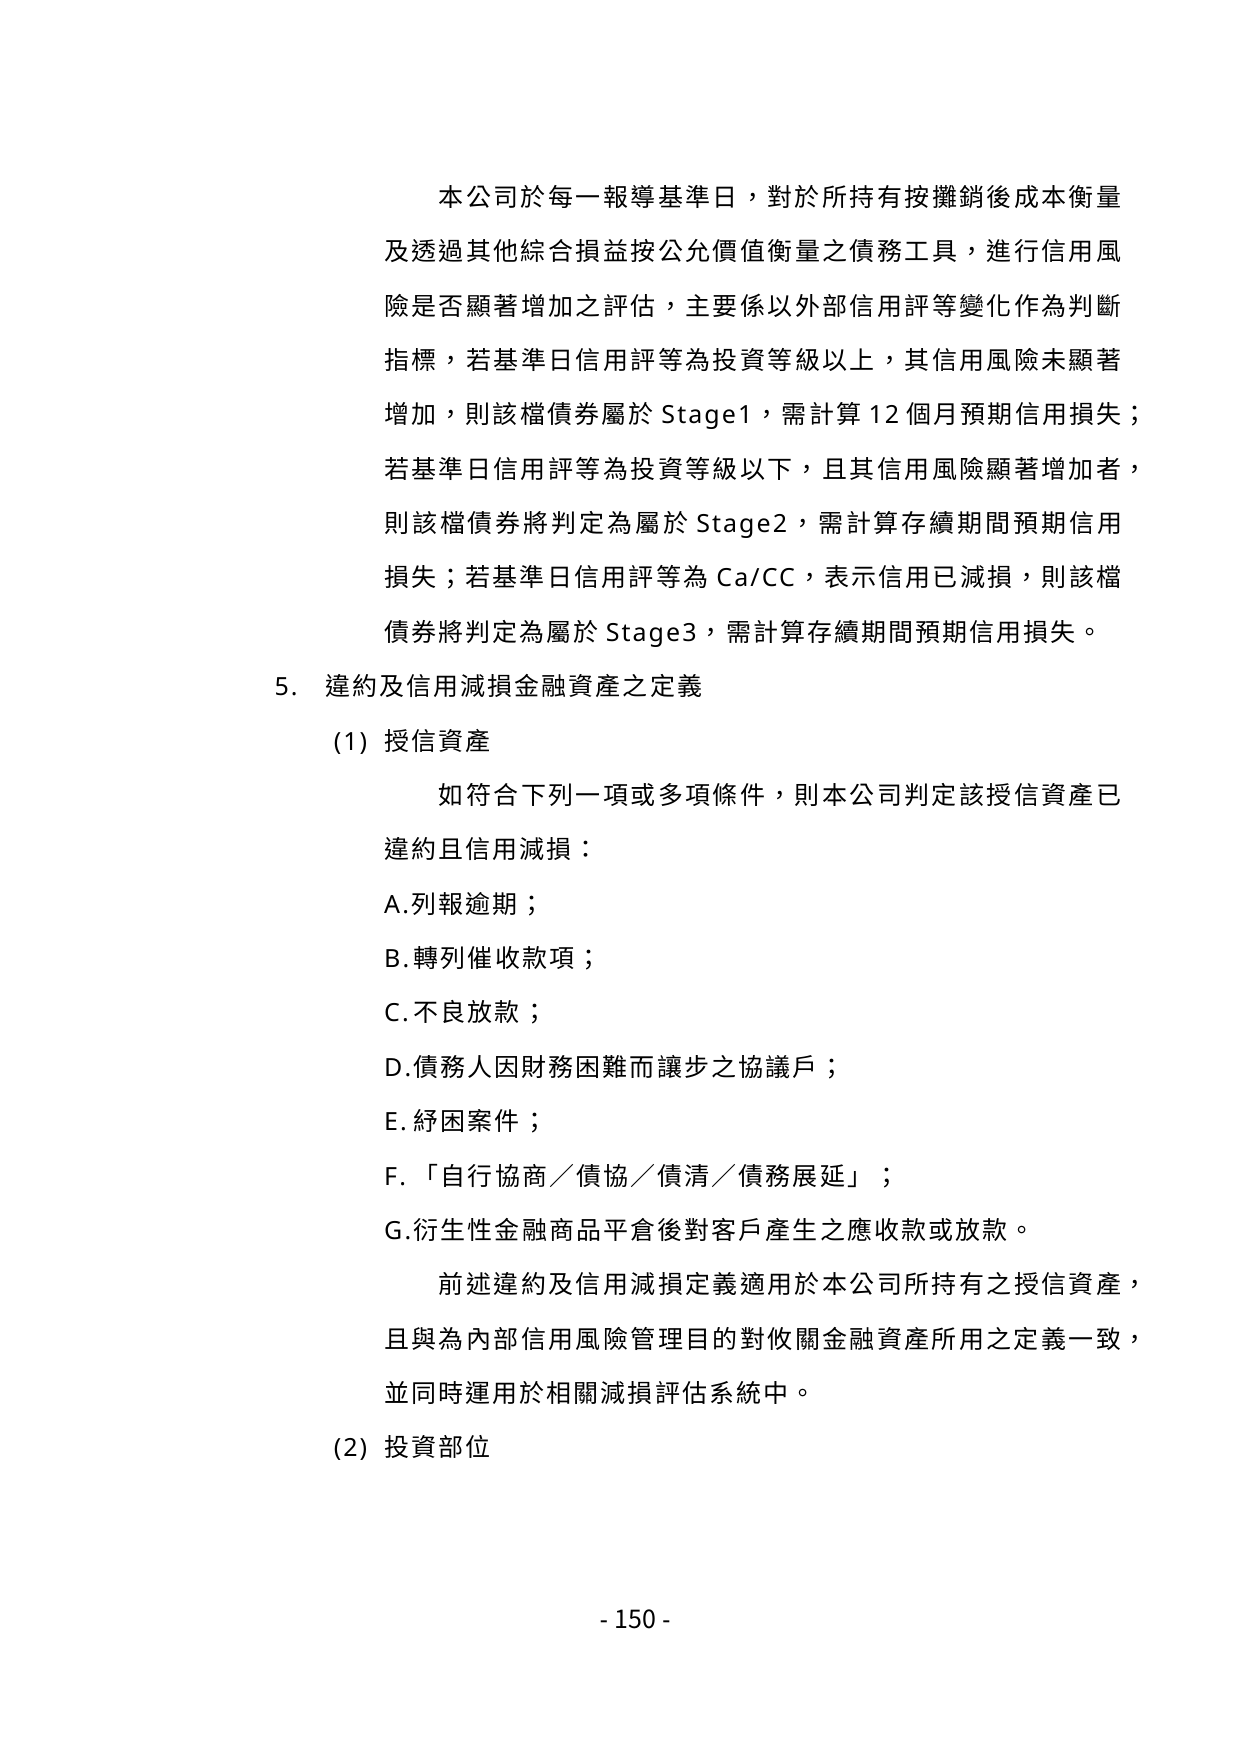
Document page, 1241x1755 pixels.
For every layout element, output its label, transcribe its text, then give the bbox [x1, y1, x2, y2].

text A.列報逾期； [384, 884, 1122, 920]
text (2) 投資部位 [325, 1428, 1122, 1464]
text E. 紓困案件； [384, 1102, 1122, 1138]
text 如符合下列一項或多項條件，則本公司判定該授信資產已違約且信用減損： [384, 775, 1122, 866]
text B. 轉列催收款項； [384, 938, 1122, 975]
text 5. 違約及信用減損金融資產之定義 [266, 667, 1122, 703]
text F. 「自行協商／債協／債清／債務展延」； [384, 1156, 1122, 1192]
text 前述違約及信用減損定義適用於本公司所持有之授信資產，且與為內部信用風險管理目的對攸關金融資產所用之定義一致，並同時運用於相關減損評估系統中。 [384, 1265, 1122, 1410]
text D.債務人因財務困難而讓步之協議戶； [384, 1047, 1122, 1083]
text (1) 授信資產 [325, 721, 1122, 757]
text C. 不良放款； [384, 993, 1122, 1029]
text G. 衍生性金融商品平倉後對客戶產生之應收款或放款。 [384, 1210, 1122, 1247]
text 本公司於每一報導基準日，對於所持有按攤銷後成本衡量及透過其他綜合損益按公允價值衡量之債務工具，進行信用風險是否顯著增加之評估，主要係以外部信用評等變化作為判斷指標，若基準日信用評等為投資等級以上，其信用風險未顯著增加，則該檔債券屬於Stage1，需計算12個月預期信用損失；若基準日信用評等為投資等級以下，且其信用風險顯著增加者，則該檔債券將判定為屬於Stage2，需計算存續期間預期信用損失；若基準日信用評等為Ca/CC，表示信用已減損，則該檔債券將判定為屬於Stage3，需計算存續期間預期信用損失。 [384, 177, 1122, 648]
